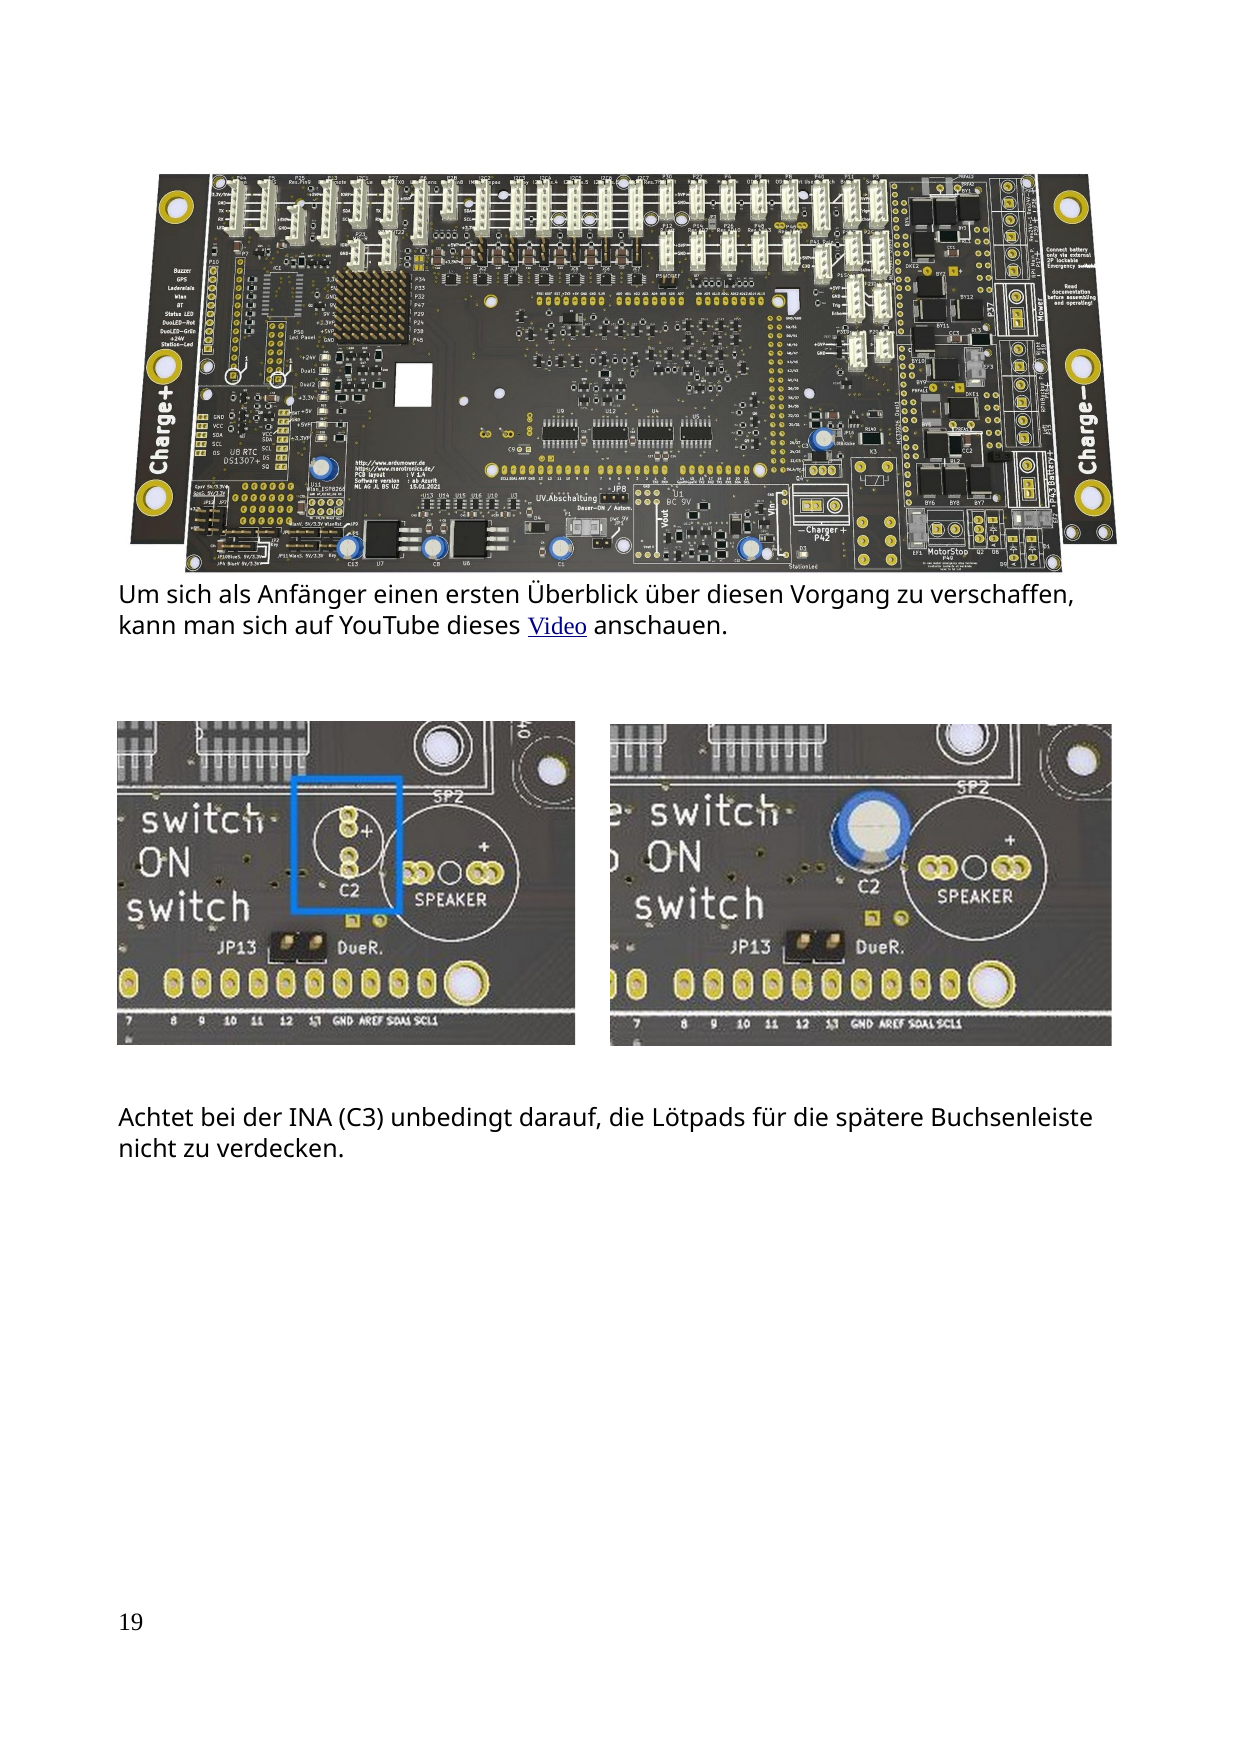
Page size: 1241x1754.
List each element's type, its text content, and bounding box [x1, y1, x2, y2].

text Um sich als Anfänger einen ersten Überblick über diesen Vorgang zu verschaffen, kann man sich auf YouTube dieses Video anschauen. [118, 579, 1122, 640]
picture [119, 169, 1124, 579]
text Achtet bei der INA (C3) unbedingt darauf, die Lötpads für die spätere Buchsenleiste nicht zu verdecken. [118, 1102, 1122, 1164]
picture [117, 721, 575, 1045]
picture [610, 724, 1112, 1046]
